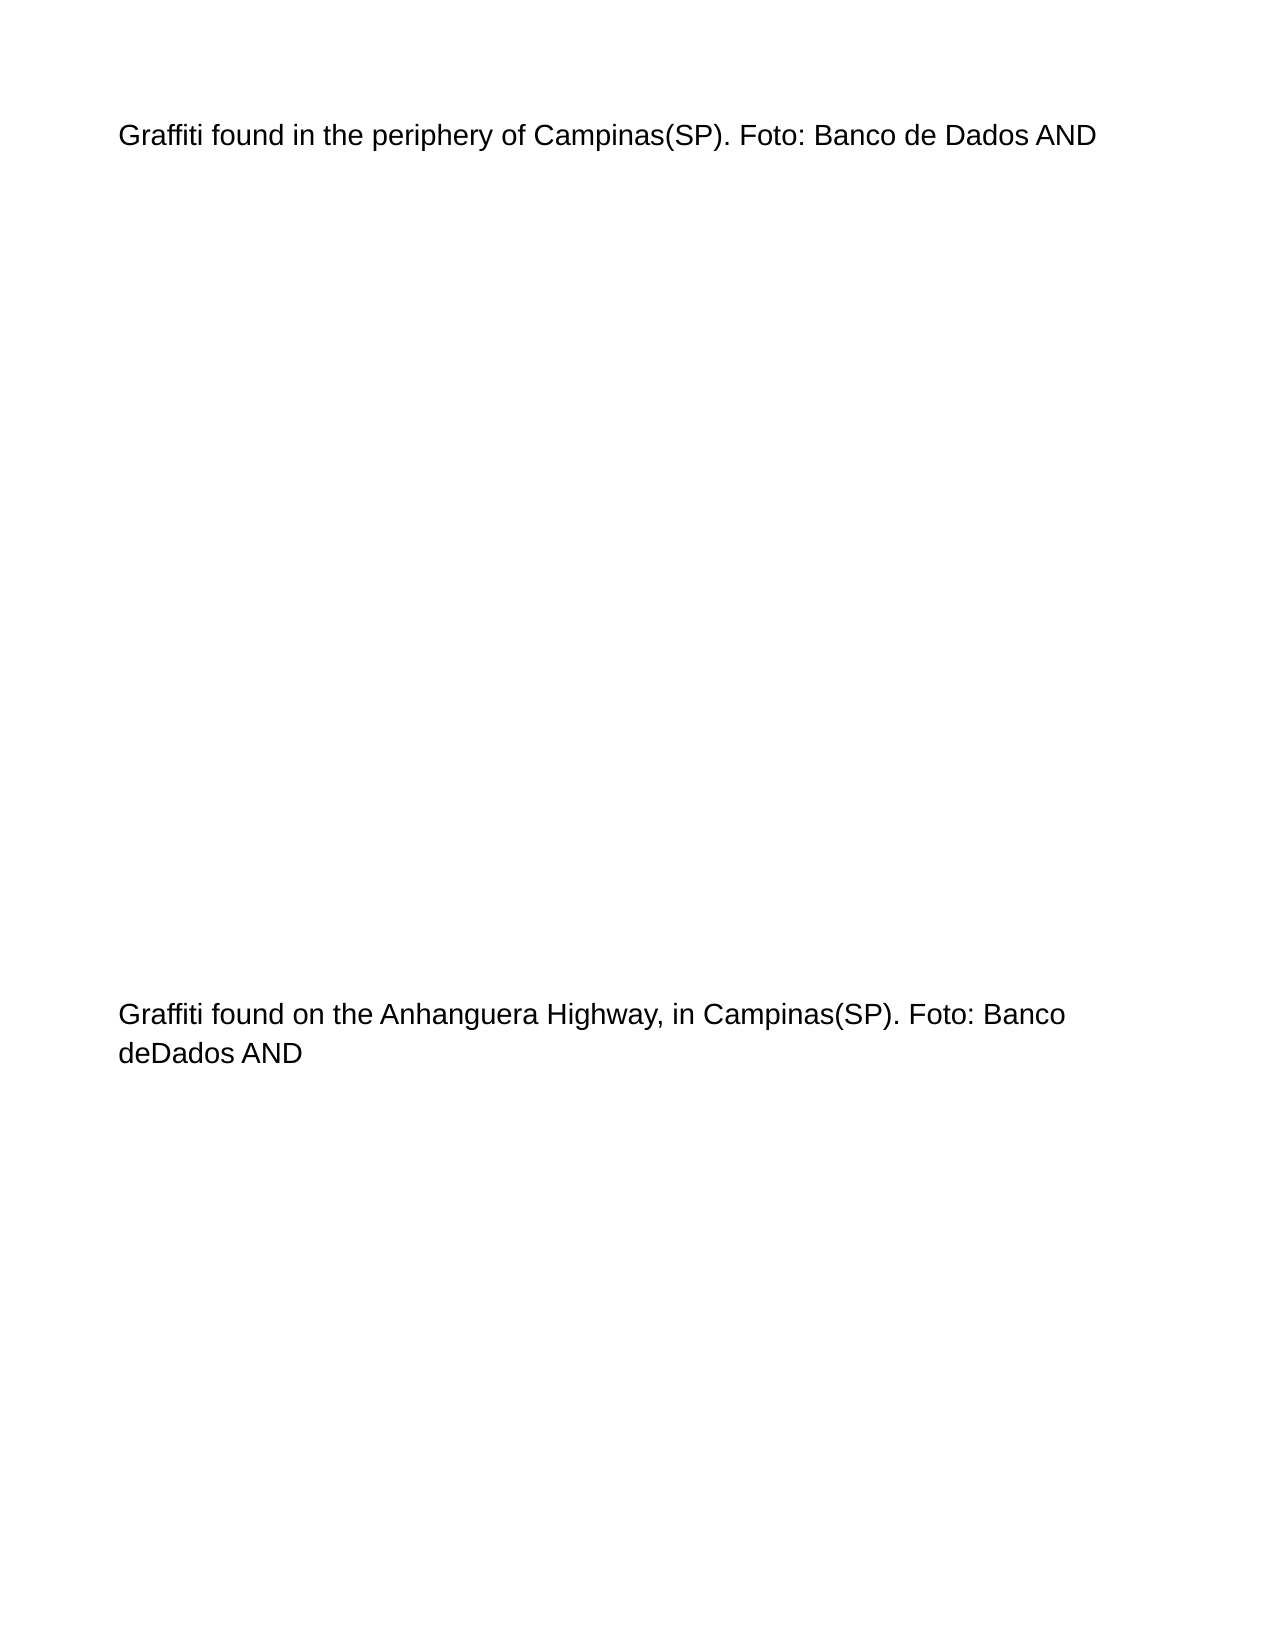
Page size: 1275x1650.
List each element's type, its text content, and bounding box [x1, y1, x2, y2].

text Graffiti found in the periphery of Campinas(SP). Foto: Banco de Dados AND [118, 118, 1157, 152]
text Graffiti found on the Anhanguera Highway, in Campinas(SP). Foto: Banco deDados AND [118, 997, 1157, 1069]
